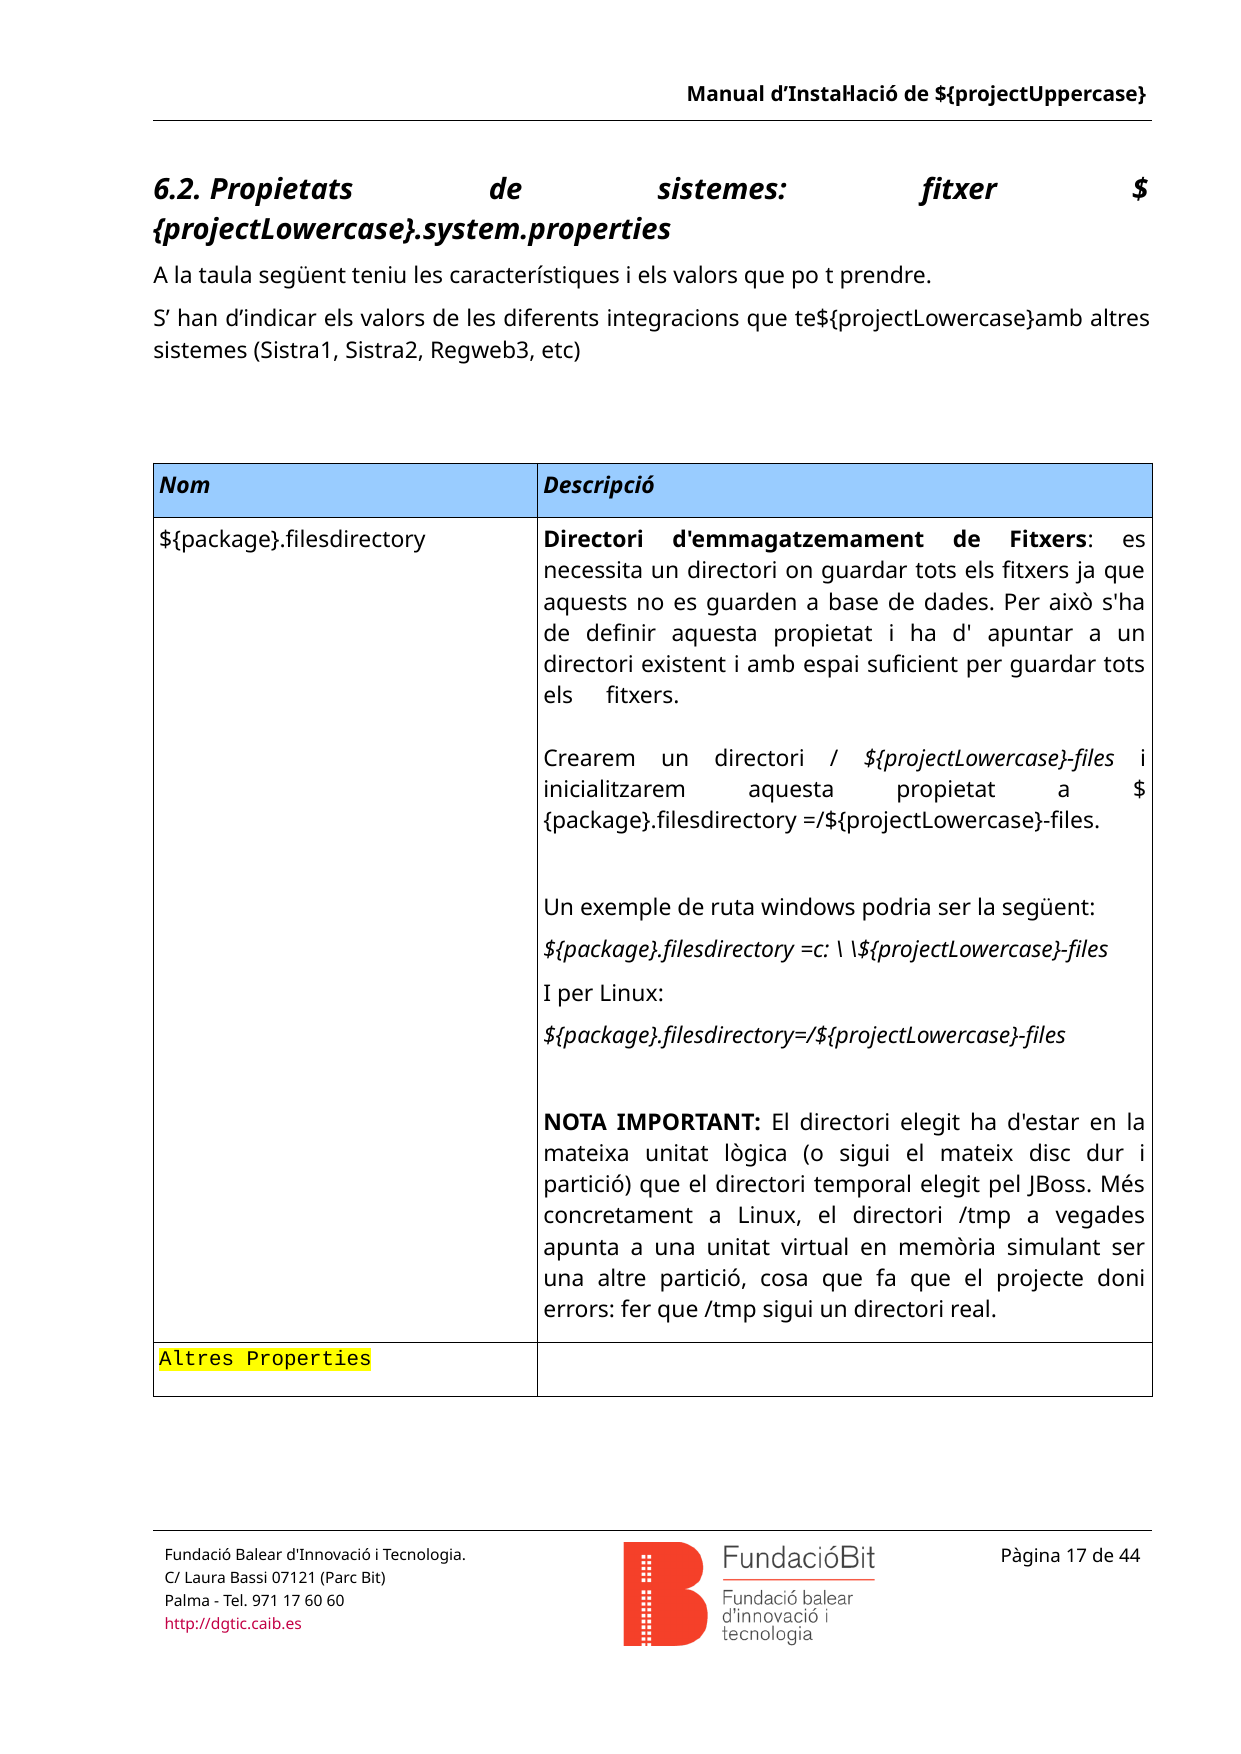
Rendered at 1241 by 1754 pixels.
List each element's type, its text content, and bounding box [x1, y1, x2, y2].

subtitle Propietats de sistemes: fitxer ${projectLowercase}.system.properties [153, 168, 1152, 248]
text S’ han d’indicar els valors de les diferents integracions que te${projectLowercase}amb altres sistemes (Sistra1, Sistra2, Regweb3, etc) [153, 302, 1152, 365]
table_cell [538, 1343, 1152, 1396]
text A la taula següent teniu les característiques i els valors que po t prendre. [153, 259, 1152, 291]
picture [623, 1542, 875, 1646]
table_cell ${package}.filesdirectory [154, 518, 537, 1342]
table_cell Directori d'emmagatzemament de Fitxers: es necessita un directori on guardar tots els fitxers ja que aquests no es guarden a base de dades. Per això s'ha de definir aquesta propietat i ha d' apuntar a un directori existent i amb espai suficient per guardar tots els fitxers. Crearem un directori / ${projectLowercase}-files i inicialitzarem aquesta propietat a ${package}.filesdirectory =/${projectLowercase}-files. Un exemple de ruta windows podria ser la següent: ${package}.filesdirectory =c: \ \${projectLowercase}-files I per Linux: ${package}.filesdirectory=/${projectLowercase}-files NOTA IMPORTANT: El directori elegit ha d'estar en la mateixa unitat lògica (o sigui el mateix disc dur i partició) que el directori temporal elegit pel JBoss. Més concretament a Linux, el directori /tmp a vegades apunta a una unitat virtual en memòria simulant ser una altre partició, cosa que fa que el projecte doni errors: fer que /tmp sigui un directori real. [538, 518, 1152, 1342]
table_header Descripció [538, 464, 1152, 517]
table_header Nom [154, 464, 537, 517]
table_cell Altres Properties [154, 1343, 537, 1396]
